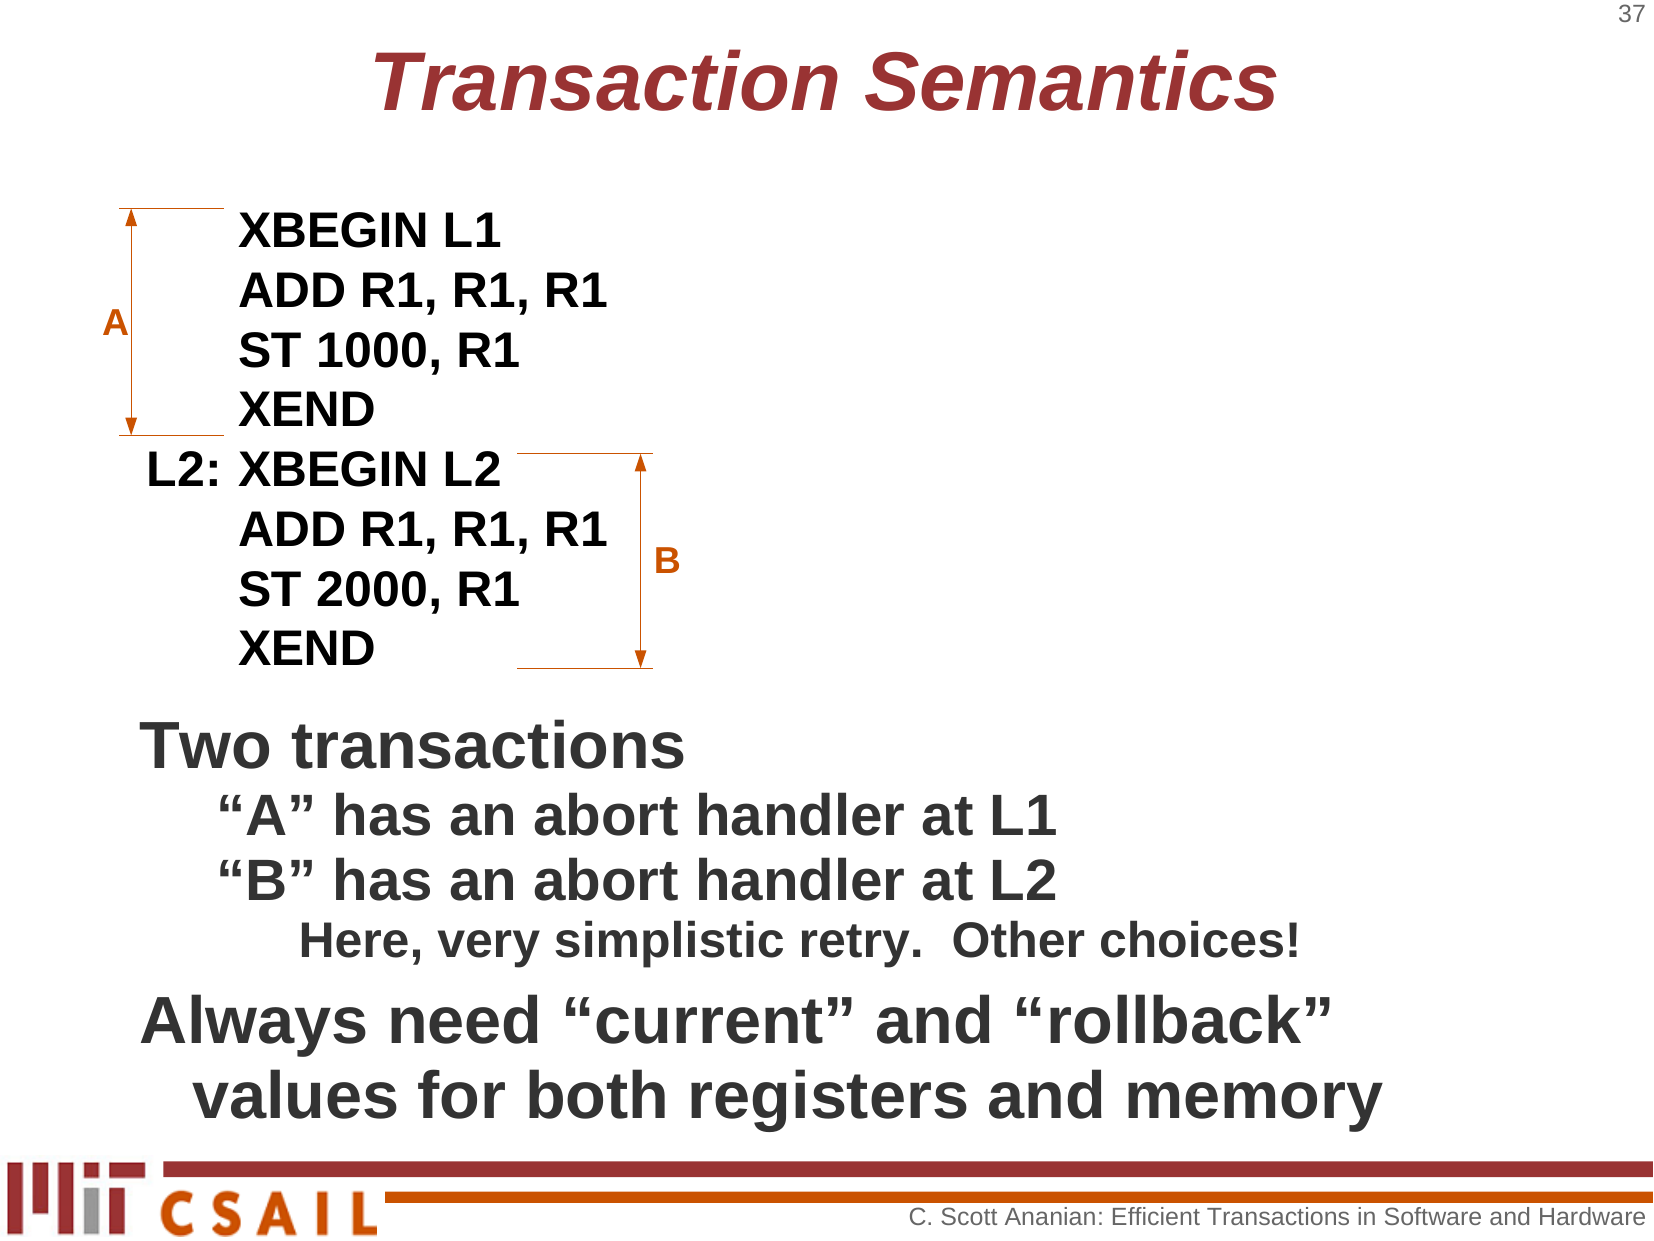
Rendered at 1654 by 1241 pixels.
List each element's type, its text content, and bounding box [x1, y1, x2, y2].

picture [0, 1155, 377, 1237]
list Two transactions “A” has an abort handler at L1 “B” has an abort handler at L2 Here, very simplistic retry. Other choices! Always need “current” and “rollback” values for both registers and memory [121, 707, 1561, 1168]
title Transaction Semantics [51, 28, 1600, 135]
chart [143, 141, 1128, 682]
